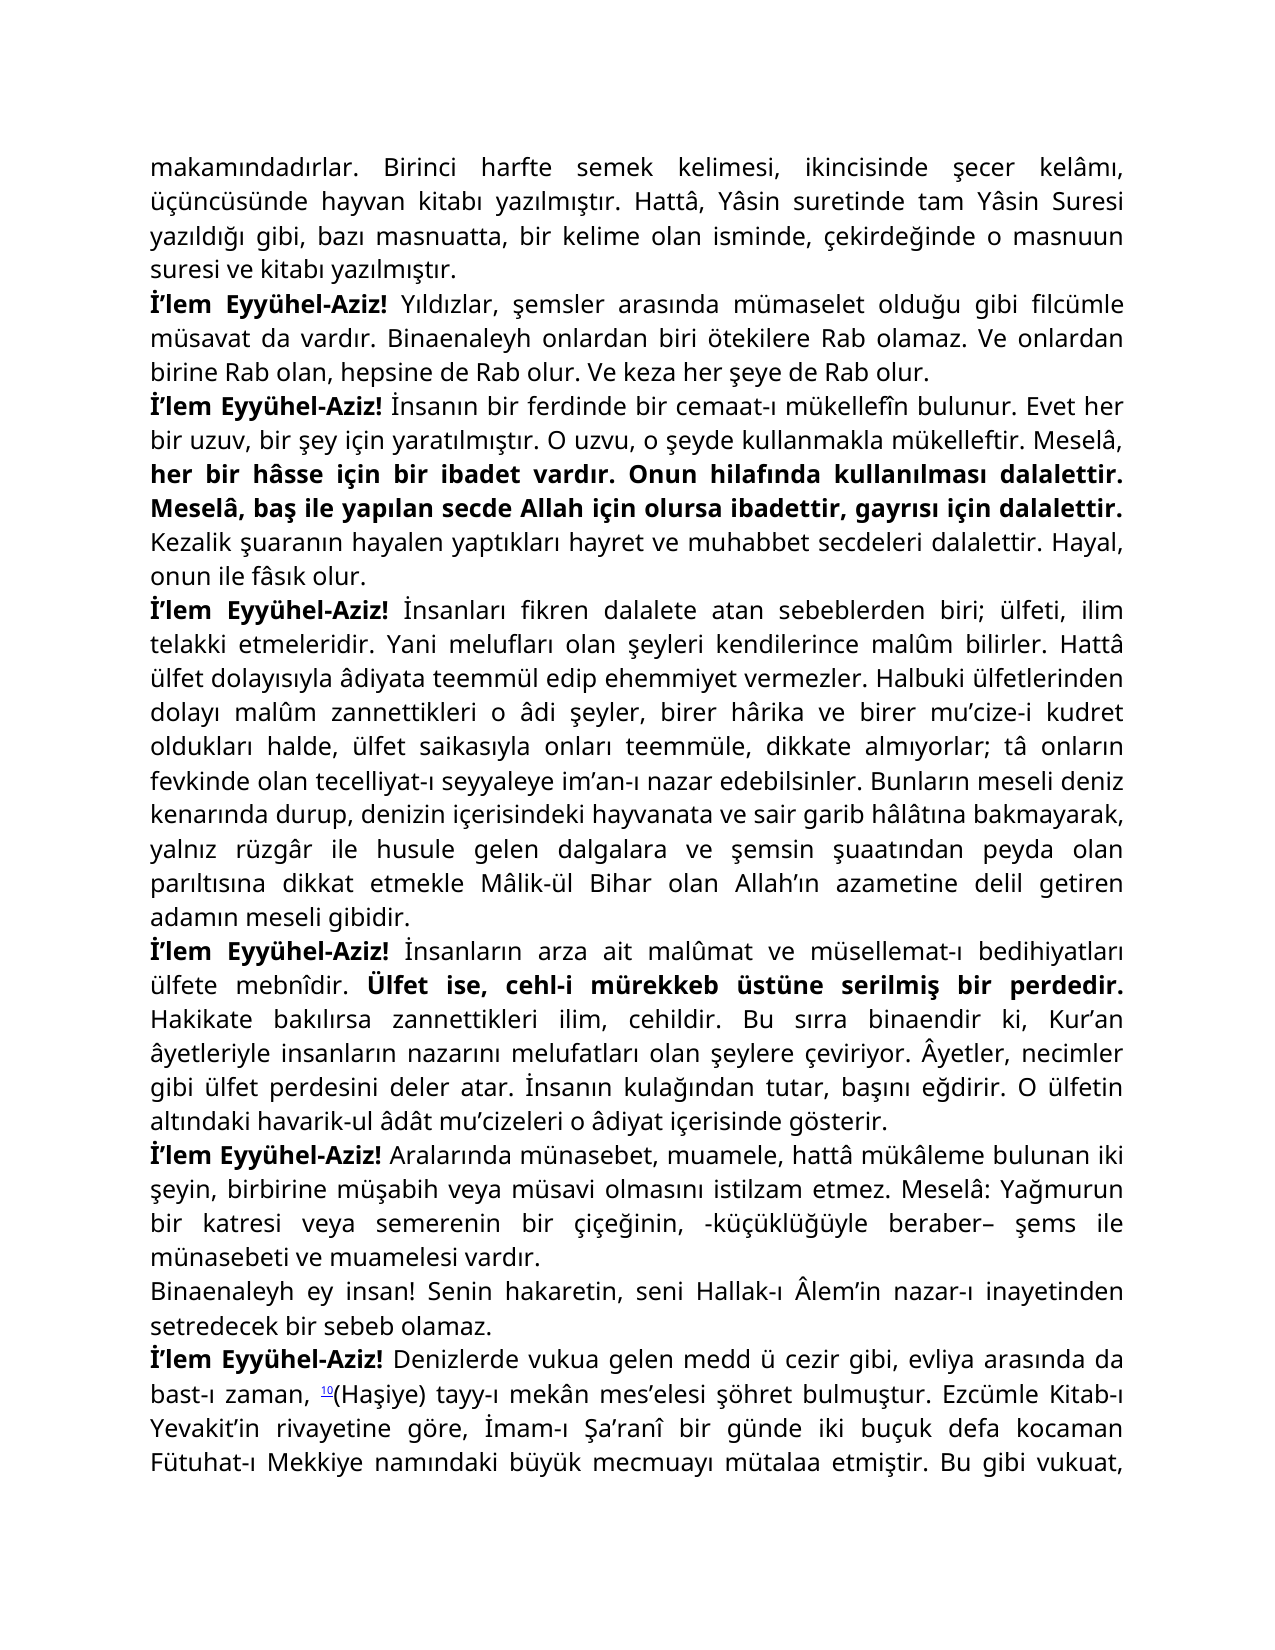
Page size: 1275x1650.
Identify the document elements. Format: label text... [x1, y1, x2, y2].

text İ’lem Eyyühel-Aziz! Yıldızlar, şemsler arasında mümaselet olduğu gibi filcümle müsavat da vardır. Binaenaleyh onlardan biri ötekilere Rab olamaz. Ve onlardan birine Rab olan, hepsine de Rab olur. Ve keza her şeye de Rab olur. [150, 286, 1125, 388]
text İ’lem Eyyühel-Aziz! Denizlerde vukua gelen medd ü cezir gibi, evliya arasında da bast-ı zaman, 10(Haşiye) tayy-ı mekân mes’elesi şöhret bulmuştur. Ezcümle Kitab-ı Yevakit’in rivayetine göre, İmam-ı Şa’ranî bir günde iki buçuk defa kocaman Fütuhat-ı Mekkiye namındaki büyük mecmuayı mütalaa etmiştir. Bu gibi vukuat, [150, 1342, 1125, 1478]
text İ’lem Eyyühel-Aziz! İnsanların arza ait malûmat ve müsellemat-ı bedihiyatları ülfete mebnîdir. Ülfet ise, cehl-i mürekkeb üstüne serilmiş bir perdedir. Hakikate bakılırsa zannettikleri ilim, cehildir. Bu sırra binaendir ki, Kur’an âyetleriyle insanların nazarını melufatları olan şeylere çeviriyor. Âyetler, necimler gibi ülfet perdesini deler atar. İnsanın kulağından tutar, başını eğdirir. O ülfetin altındaki havarik-ul âdât mu’cizeleri o âdiyat içerisinde gösterir. [150, 933, 1125, 1138]
text İ’lem Eyyühel-Aziz! Aralarında münasebet, muamele, hattâ mükâleme bulunan iki şeyin, birbirine müşabih veya müsavi olmasını istilzam etmez. Meselâ: Yağmurun bir katresi veya semerenin bir çiçeğinin, -küçüklüğüyle beraber– şems ile münasebeti ve muamelesi vardır. [150, 1138, 1125, 1274]
text İ’lem Eyyühel-Aziz! İnsanları fikren dalalete atan sebeblerden biri; ülfeti, ilim telakki etmeleridir. Yani melufları olan şeyleri kendilerince malûm bilirler. Hattâ ülfet dolayısıyla âdiyata teemmül edip ehemmiyet vermezler. Halbuki ülfetlerinden dolayı malûm zannettikleri o âdi şeyler, birer hârika ve birer mu’cize-i kudret oldukları halde, ülfet saikasıyla onları teemmüle, dikkate almıyorlar; tâ onların fevkinde olan tecelliyat-ı seyyaleye im’an-ı nazar edebilsinler. Bunların meseli deniz kenarında durup, denizin içerisindeki hayvanata ve sair garib hâlâtına bakmayarak, yalnız rüzgâr ile husule gelen dalgalara ve şemsin şuaatından peyda olan parıltısına dikkat etmekle Mâlik-ül Bihar olan Allah’ın azametine delil getiren adamın meseli gibidir. [150, 593, 1125, 933]
text makamındadırlar. Birinci harfte semek kelimesi, ikincisinde şecer kelâmı, üçüncüsünde hayvan kitabı yazılmıştır. Hattâ, Yâsin suretinde tam Yâsin Suresi yazıldığı gibi, bazı masnuatta, bir kelime olan isminde, çekirdeğinde o masnuun suresi ve kitabı yazılmıştır. [150, 150, 1125, 286]
text İ’lem Eyyühel-Aziz! İnsanın bir ferdinde bir cemaat-ı mükellefîn bulunur. Evet her bir uzuv, bir şey için yaratılmıştır. O uzvu, o şeyde kullanmakla mükelleftir. Meselâ, her bir hâsse için bir ibadet vardır. Onun hilafında kullanılması dalalettir. Meselâ, baş ile yapılan secde Allah için olursa ibadettir, gayrısı için dalalettir. Kezalik şuaranın hayalen yaptıkları hayret ve muhabbet secdeleri dalalettir. Hayal, onun ile fâsık olur. [150, 388, 1125, 593]
text Binaenaleyh ey insan! Senin hakaretin, seni Hallak-ı Âlem’in nazar-ı inayetinden setredecek bir sebeb olamaz. [150, 1274, 1125, 1342]
